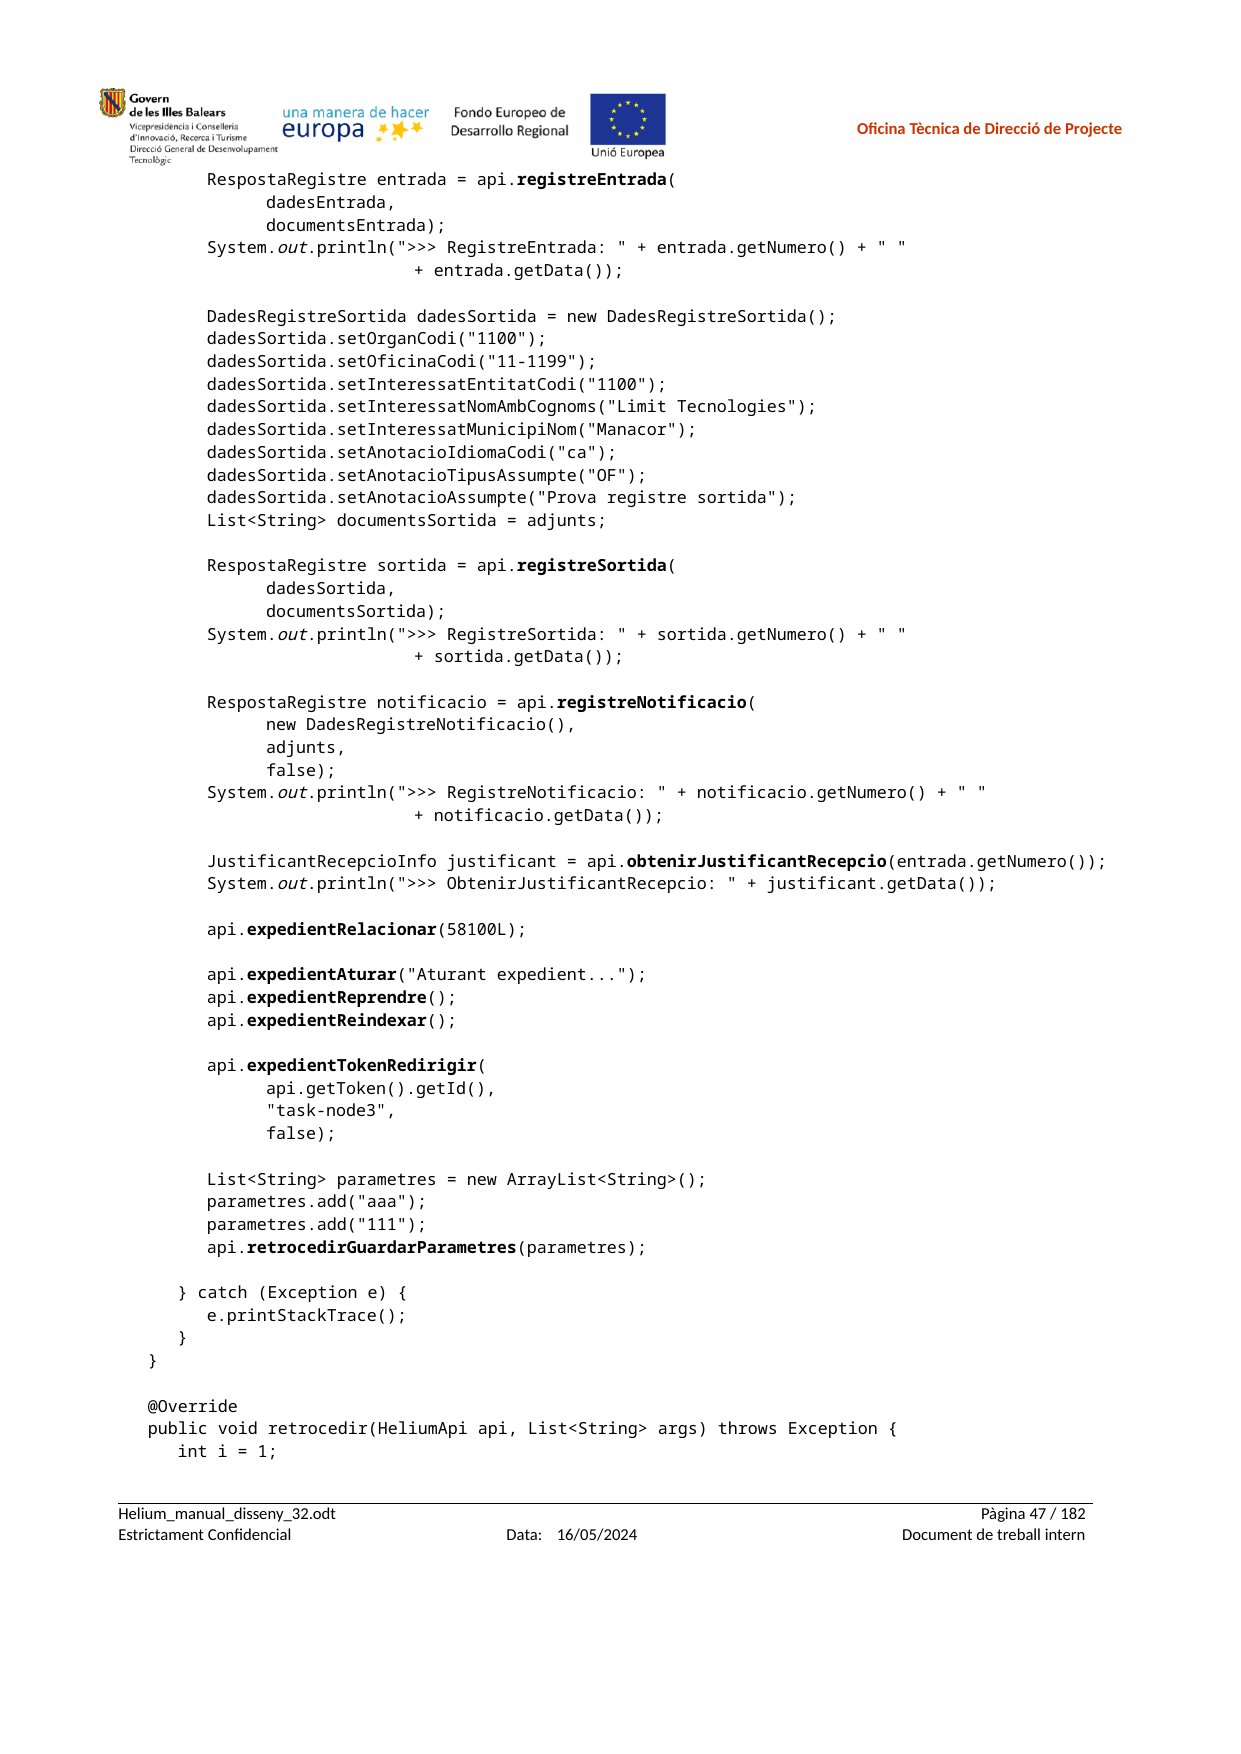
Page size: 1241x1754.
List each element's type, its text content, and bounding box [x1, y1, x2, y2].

text RespostaRegistre sortida = api.registreSortida( [118, 554, 1122, 577]
text + notificacio.getData()); [118, 804, 1122, 826]
text new DadesRegistreNotificacio(), [118, 713, 1122, 736]
text JustificantRecepcioInfo justificant = api.obtenirJustificantRecepcio(entrada.getNumero()); [118, 849, 1122, 872]
text "task-node3", [118, 1099, 1122, 1122]
text System.out.println(">>> ObtenirJustificantRecepcio: " + justificant.getData()); [118, 872, 1122, 894]
text parametres.add("aaa"); [118, 1190, 1122, 1212]
text int i = 1; [118, 1439, 1122, 1462]
text DadesRegistreSortida dadesSortida = new DadesRegistreSortida(); [118, 304, 1122, 327]
text api.getToken().getId(), [118, 1076, 1122, 1099]
text } [118, 1326, 1122, 1349]
text dadesSortida.setInteressatEntitatCodi("1100"); [118, 372, 1122, 395]
text e.printStackTrace(); [118, 1303, 1122, 1326]
text dadesSortida, [118, 577, 1122, 599]
text documentsEntrada); [118, 213, 1122, 236]
text List<String> parametres = new ArrayList<String>(); [118, 1167, 1122, 1190]
text dadesSortida.setAnotacioIdiomaCodi("ca"); [118, 440, 1122, 463]
text + sortida.getData()); [118, 645, 1122, 667]
text System.out.println(">>> RegistreSortida: " + sortida.getNumero() + " " [118, 622, 1122, 645]
text System.out.println(">>> RegistreNotificacio: " + notificacio.getNumero() + " " [118, 781, 1122, 804]
text } [118, 1349, 1122, 1371]
text public void retrocedir(HeliumApi api, List<String> args) throws Exception { [118, 1417, 1122, 1439]
text @Override [118, 1394, 1122, 1417]
picture [99, 87, 668, 166]
text api.expedientReprendre(); [118, 985, 1122, 1008]
text documentsSortida); [118, 599, 1122, 622]
text System.out.println(">>> RegistreEntrada: " + entrada.getNumero() + " " [118, 236, 1122, 259]
text parametres.add("111"); [118, 1212, 1122, 1235]
text api.expedientReindexar(); [118, 1008, 1122, 1031]
text dadesSortida.setOrganCodi("1100"); [118, 327, 1122, 349]
text api.retrocedirGuardarParametres(parametres); [118, 1235, 1122, 1258]
text dadesSortida.setAnotacioTipusAssumpte("OF"); [118, 463, 1122, 486]
text RespostaRegistre notificacio = api.registreNotificacio( [118, 690, 1122, 713]
text dadesEntrada, [118, 191, 1122, 213]
text api.expedientAturar("Aturant expedient..."); [118, 963, 1122, 985]
text dadesSortida.setInteressatMunicipiNom("Manacor"); [118, 418, 1122, 440]
text adjunts, [118, 736, 1122, 758]
text false); [118, 758, 1122, 781]
text dadesSortida.setInteressatNomAmbCognoms("Limit Tecnologies"); [118, 395, 1122, 418]
text } catch (Exception e) { [118, 1281, 1122, 1303]
text false); [118, 1122, 1122, 1144]
text api.expedientTokenRedirigir( [118, 1053, 1122, 1076]
text dadesSortida.setAnotacioAssumpte("Prova registre sortida"); [118, 486, 1122, 508]
text List<String> documentsSortida = adjunts; [118, 508, 1122, 531]
text dadesSortida.setOficinaCodi("11-1199"); [118, 349, 1122, 372]
text + entrada.getData()); [118, 259, 1122, 281]
text api.expedientRelacionar(58100L); [118, 917, 1122, 940]
text RespostaRegistre entrada = api.registreEntrada( [118, 168, 1122, 191]
